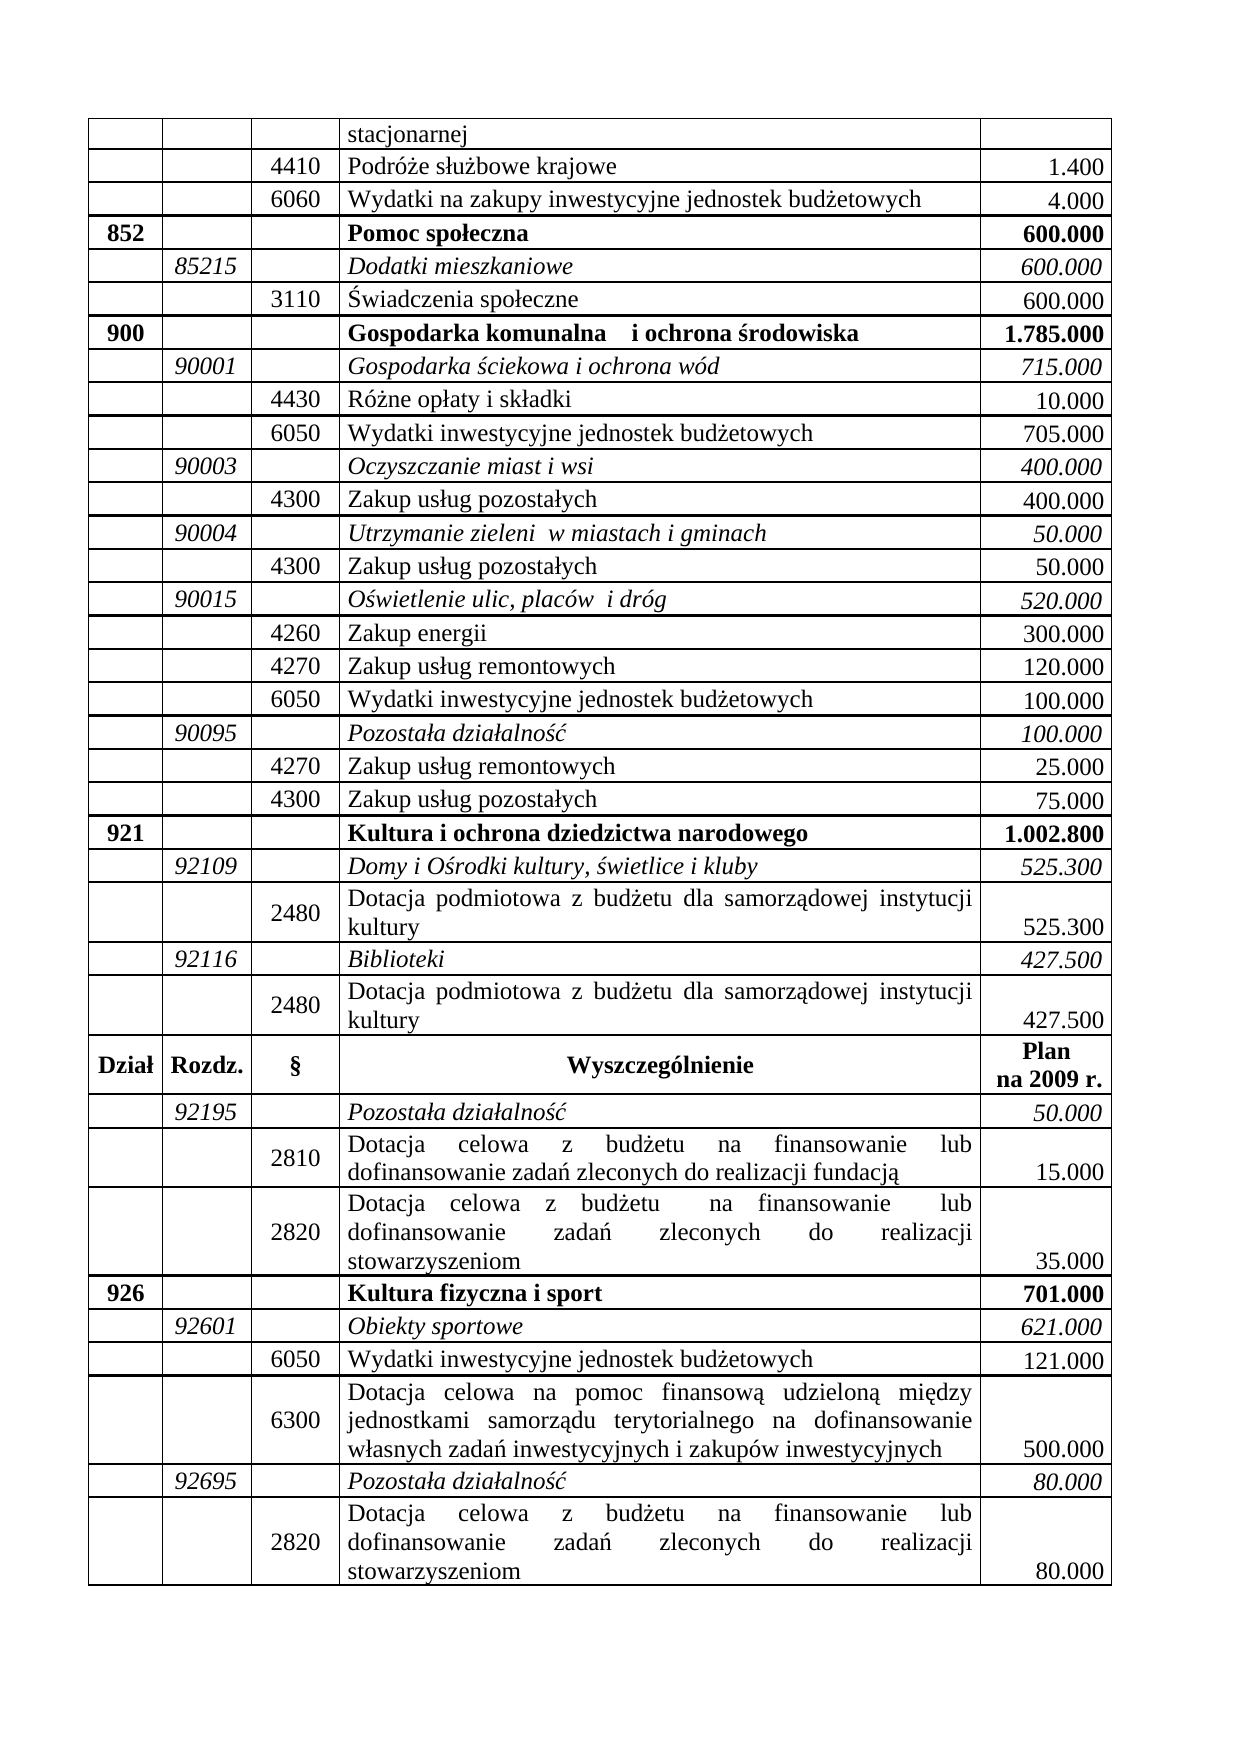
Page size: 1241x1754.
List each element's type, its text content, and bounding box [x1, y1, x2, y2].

table_cell [163, 217, 251, 248]
table_cell 92695 [163, 1465, 251, 1496]
table_cell 10.000 [981, 383, 1111, 414]
table_cell [89, 150, 162, 181]
table_cell [89, 350, 162, 381]
table_cell Utrzymanie zieleni w miastach i gminach [340, 517, 980, 548]
table_cell 900 [89, 317, 162, 348]
table_cell 80.000 [981, 1465, 1111, 1496]
table_cell Wydatki inwestycyjne jednostek budżetowych [340, 683, 980, 714]
table_cell Dotacja podmiotowa z budżetu dla samorządowej instytucji kultury [340, 976, 980, 1034]
table_cell 90001 [163, 350, 251, 381]
table_cell 4260 [252, 617, 339, 648]
table_cell 926 [89, 1277, 162, 1308]
table_cell [252, 943, 339, 974]
table_cell 4300 [252, 783, 339, 814]
table_cell [252, 119, 339, 148]
table_cell Zakup energii [340, 617, 980, 648]
table_cell [252, 350, 339, 381]
table_cell [252, 817, 339, 848]
table_cell Obiekty sportowe [340, 1310, 980, 1341]
table_cell 1.002.800 [981, 817, 1111, 848]
table_cell 2810 [252, 1129, 339, 1186]
table_cell [163, 1498, 251, 1584]
table_cell [89, 1498, 162, 1584]
table_cell 6050 [252, 1343, 339, 1374]
table_cell Pozostała działalność [340, 1095, 980, 1127]
table_cell 75.000 [981, 783, 1111, 814]
table_cell [252, 1095, 339, 1127]
table_cell 100.000 [981, 717, 1111, 748]
table_cell 921 [89, 817, 162, 848]
table_cell [163, 317, 251, 348]
table_cell 427.500 [981, 943, 1111, 974]
table_cell [89, 119, 162, 148]
table_cell [89, 550, 162, 581]
table_cell 1.785.000 [981, 317, 1111, 348]
table_cell 4270 [252, 750, 339, 781]
table_cell Zakup usług pozostałych [340, 483, 980, 514]
table_cell 500.000 [981, 1377, 1111, 1463]
table_cell [89, 976, 162, 1034]
table_cell [89, 1188, 162, 1274]
table_cell [252, 583, 339, 614]
table_cell [252, 517, 339, 548]
table_cell 6060 [252, 183, 339, 214]
table_cell 525.300 [981, 883, 1111, 941]
table_cell 701.000 [981, 1277, 1111, 1308]
table_cell [163, 683, 251, 714]
table_cell [252, 317, 339, 348]
table_cell 852 [89, 217, 162, 248]
table_cell [163, 417, 251, 448]
table_cell [163, 119, 251, 148]
table_cell [89, 850, 162, 881]
table_cell [981, 119, 1111, 148]
table_cell 4300 [252, 550, 339, 581]
table_cell [163, 650, 251, 681]
table_cell 2480 [252, 976, 339, 1034]
table_cell Dotacja celowa z budżetu na finansowanie lub dofinansowanie zadań zleconych do realizacji stowarzyszeniom [340, 1188, 980, 1274]
table_cell Wydatki inwestycyjne jednostek budżetowych [340, 1343, 980, 1374]
table_cell [89, 650, 162, 681]
table_cell [89, 750, 162, 781]
table_cell [89, 617, 162, 648]
table_cell [252, 250, 339, 281]
table_cell 92116 [163, 943, 251, 974]
table_cell 25.000 [981, 750, 1111, 781]
table_cell 50.000 [981, 1095, 1111, 1127]
table_cell 400.000 [981, 450, 1111, 481]
table_cell 3110 [252, 283, 339, 314]
table_cell 621.000 [981, 1310, 1111, 1341]
table_cell 600.000 [981, 217, 1111, 248]
table_cell 100.000 [981, 683, 1111, 714]
table_cell 90015 [163, 583, 251, 614]
table_cell [89, 283, 162, 314]
table_cell Pozostała działalność [340, 1465, 980, 1496]
table_cell 2820 [252, 1498, 339, 1584]
table_cell [163, 283, 251, 314]
table_cell Dotacja celowa na pomoc finansową udzieloną między jednostkami samorządu terytorialnego na dofinansowanie własnych zadań inwestycyjnych i zakupów inwestycyjnych [340, 1377, 980, 1463]
table_cell Zakup usług remontowych [340, 650, 980, 681]
table_cell [89, 417, 162, 448]
table_cell [89, 783, 162, 814]
table_cell Dodatki mieszkaniowe [340, 250, 980, 281]
table_cell Domy i Ośrodki kultury, świetlice i kluby [340, 850, 980, 881]
table_cell [163, 617, 251, 648]
table_cell 6050 [252, 683, 339, 714]
table_cell 90095 [163, 717, 251, 748]
table_cell Pozostała działalność [340, 717, 980, 748]
table_cell 4.000 [981, 183, 1111, 214]
table_cell [89, 717, 162, 748]
table_cell Oświetlenie ulic, placów i dróg [340, 583, 980, 614]
table_cell 90004 [163, 517, 251, 548]
table_cell [89, 1310, 162, 1341]
table_cell Podróże służbowe krajowe [340, 150, 980, 181]
table_cell Różne opłaty i składki [340, 383, 980, 414]
table_cell Rozdz. [163, 1036, 251, 1093]
table_cell [163, 1188, 251, 1274]
table_cell 80.000 [981, 1498, 1111, 1584]
table_cell 121.000 [981, 1343, 1111, 1374]
table_cell [89, 1465, 162, 1496]
table_cell [163, 383, 251, 414]
table_cell [163, 183, 251, 214]
table_cell stacjonarnej [340, 119, 980, 148]
table_cell [163, 1377, 251, 1463]
table_cell [252, 1310, 339, 1341]
table_cell Dotacja celowa z budżetu na finansowanie lub dofinansowanie zadań zleconych do realizacji stowarzyszeniom [340, 1498, 980, 1584]
table_cell [163, 1277, 251, 1308]
table_cell 92109 [163, 850, 251, 881]
table_cell [163, 750, 251, 781]
table_cell [89, 517, 162, 548]
table_cell § [252, 1036, 339, 1093]
table_cell [89, 483, 162, 514]
table_cell 525.300 [981, 850, 1111, 881]
table_cell 427.500 [981, 976, 1111, 1034]
table_cell 1.400 [981, 150, 1111, 181]
table_cell [163, 976, 251, 1034]
table_cell 715.000 [981, 350, 1111, 381]
table_cell [89, 683, 162, 714]
table_cell 600.000 [981, 283, 1111, 314]
table_cell [163, 883, 251, 941]
table_cell Dotacja celowa z budżetu na finansowanie lub dofinansowanie zadań zleconych do realizacji fundacją [340, 1129, 980, 1186]
table_cell [163, 817, 251, 848]
table_cell [163, 150, 251, 181]
table_cell Oczyszczanie miast i wsi [340, 450, 980, 481]
table_cell 705.000 [981, 417, 1111, 448]
table_cell [163, 483, 251, 514]
table_cell 50.000 [981, 550, 1111, 581]
table_cell 2480 [252, 883, 339, 941]
table_cell Pomoc społeczna [340, 217, 980, 248]
table_cell Plan na 2009 r. [981, 1036, 1111, 1093]
table_cell [252, 217, 339, 248]
table_cell [89, 183, 162, 214]
table_cell 4430 [252, 383, 339, 414]
table_cell Świadczenia społeczne [340, 283, 980, 314]
table_cell [89, 583, 162, 614]
table_cell 400.000 [981, 483, 1111, 514]
table_cell [163, 550, 251, 581]
table_cell [89, 383, 162, 414]
table_cell [89, 883, 162, 941]
table_cell [89, 1095, 162, 1127]
table_cell Zakup usług pozostałych [340, 550, 980, 581]
table_cell Dotacja podmiotowa z budżetu dla samorządowej instytucji kultury [340, 883, 980, 941]
table_cell Kultura i ochrona dziedzictwa narodowego [340, 817, 980, 848]
table_cell 600.000 [981, 250, 1111, 281]
table_cell 35.000 [981, 1188, 1111, 1274]
table_cell 85215 [163, 250, 251, 281]
table_cell Kultura fizyczna i sport [340, 1277, 980, 1308]
table_cell [89, 1129, 162, 1186]
table_cell Gospodarka komunalna i ochrona środowiska [340, 317, 980, 348]
table_cell 4270 [252, 650, 339, 681]
table_cell 92195 [163, 1095, 251, 1127]
table_cell 6050 [252, 417, 339, 448]
table_cell 300.000 [981, 617, 1111, 648]
table_cell 92601 [163, 1310, 251, 1341]
table_cell [252, 1465, 339, 1496]
table_cell 50.000 [981, 517, 1111, 548]
table_cell [163, 1129, 251, 1186]
table_cell Wyszczególnienie [340, 1036, 980, 1093]
table_cell [252, 450, 339, 481]
table_cell Zakup usług remontowych [340, 750, 980, 781]
table_cell [89, 450, 162, 481]
table_cell 90003 [163, 450, 251, 481]
table_cell 6300 [252, 1377, 339, 1463]
table_cell 4300 [252, 483, 339, 514]
table_cell [252, 717, 339, 748]
table_cell 15.000 [981, 1129, 1111, 1186]
table_cell [89, 1343, 162, 1374]
table_cell [89, 250, 162, 281]
table_cell [163, 1343, 251, 1374]
table_cell Biblioteki [340, 943, 980, 974]
table_cell [252, 850, 339, 881]
table_cell 4410 [252, 150, 339, 181]
table_cell 2820 [252, 1188, 339, 1274]
table_cell [89, 1377, 162, 1463]
table_cell Wydatki na zakupy inwestycyjne jednostek budżetowych [340, 183, 980, 214]
table_cell [163, 783, 251, 814]
table_cell Gospodarka ściekowa i ochrona wód [340, 350, 980, 381]
table_cell Zakup usług pozostałych [340, 783, 980, 814]
table_cell 120.000 [981, 650, 1111, 681]
table_cell Dział [89, 1036, 162, 1093]
table_cell Wydatki inwestycyjne jednostek budżetowych [340, 417, 980, 448]
table_cell 520.000 [981, 583, 1111, 614]
table_cell [252, 1277, 339, 1308]
table_cell [89, 943, 162, 974]
